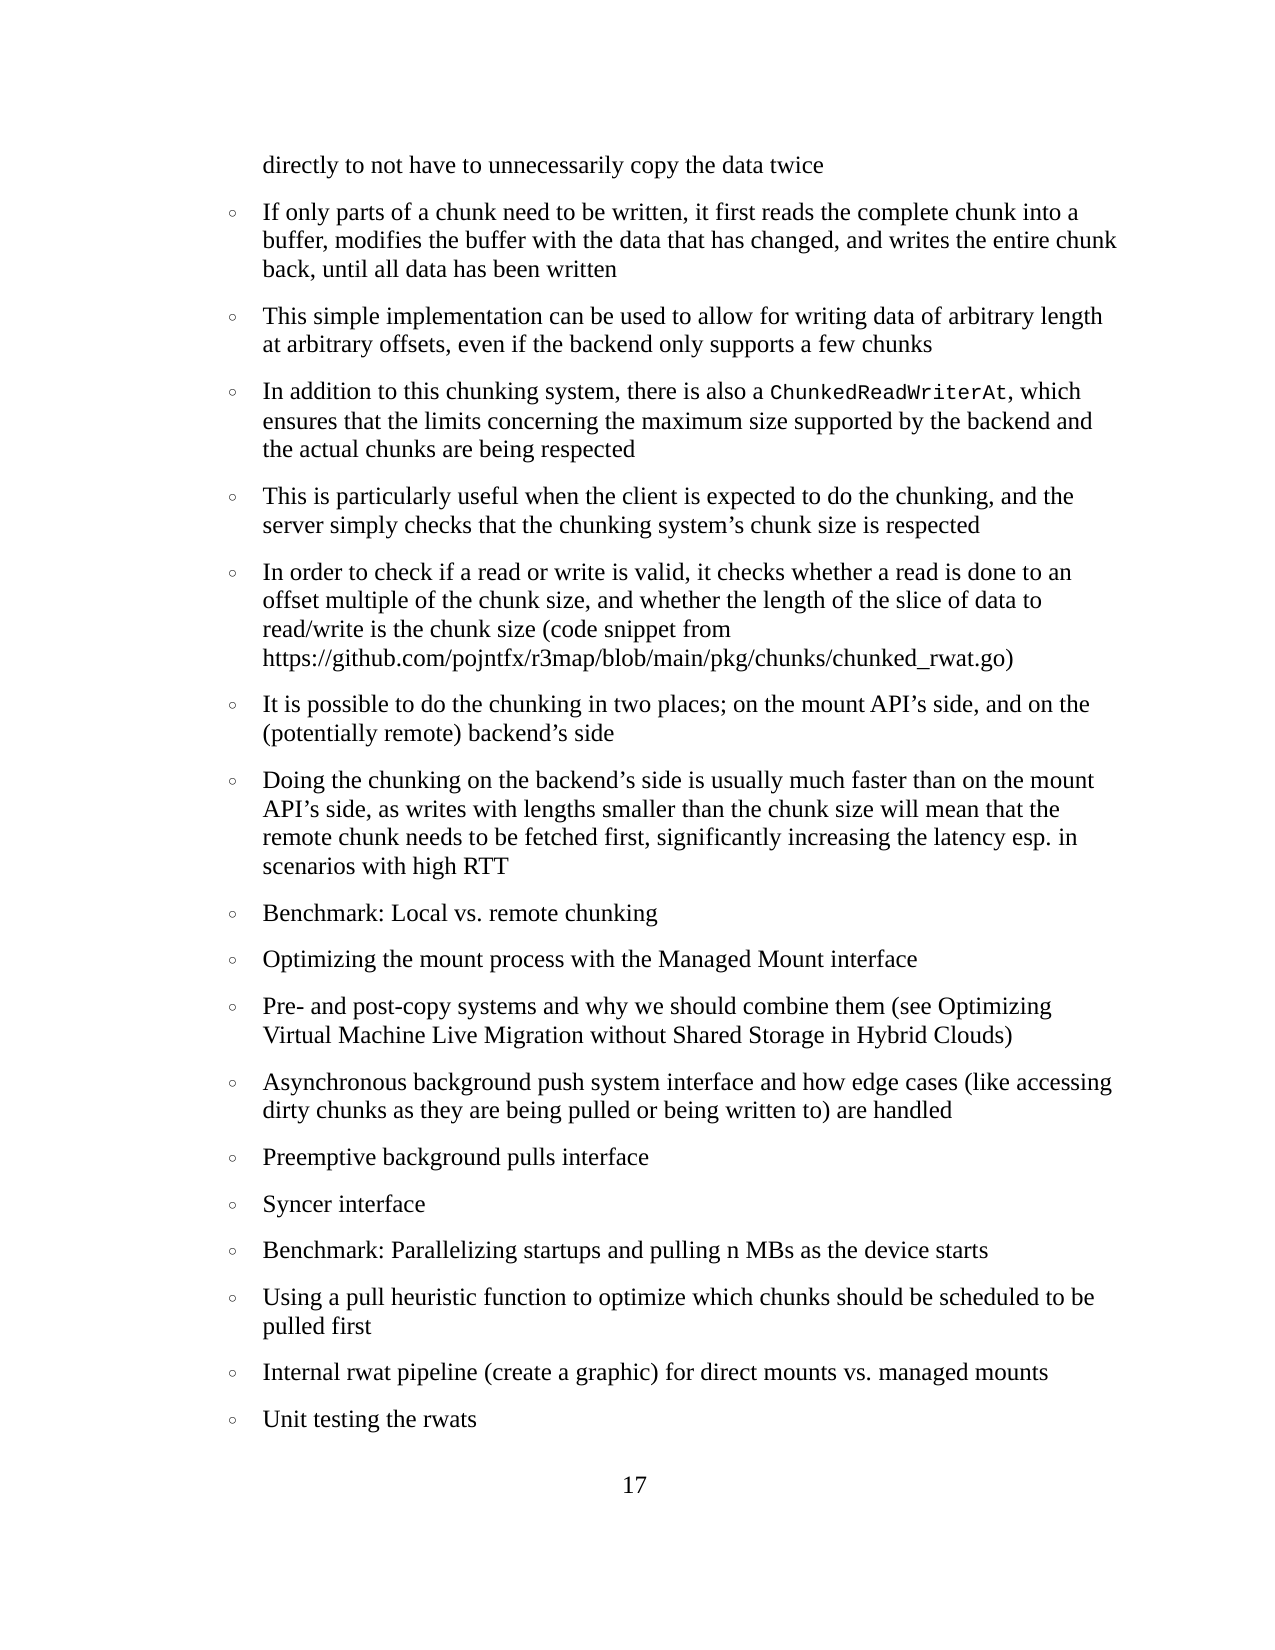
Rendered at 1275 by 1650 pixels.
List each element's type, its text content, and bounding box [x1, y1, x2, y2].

list If only parts of a chunk need to be written, it first reads the complete chunk into a buffer, modifies the buffer with the data that has changed, and writes the entire chunk back, until all data has been written [225, 197, 1125, 283]
list Doing the chunking on the backend’s side is usually much faster than on the mount API’s side, as writes with lengths smaller than the chunk size will mean that the remote chunk needs to be fetched first, significantly increasing the latency esp. in scenarios with high RTT [225, 765, 1125, 880]
list Benchmark: Parallelizing startups and pulling n MBs as the device starts [225, 1235, 1125, 1264]
list Optimizing the mount process with the Managed Mount interface [225, 944, 1125, 973]
list directly to not have to unnecessarily copy the data twice [225, 150, 1125, 179]
list Preemptive background pulls interface [225, 1142, 1125, 1171]
list Internal rwat pipeline (create a graphic) for direct mounts vs. managed mounts [225, 1357, 1125, 1386]
list Asynchronous background push system interface and how edge cases (like accessing dirty chunks as they are being pulled or being written to) are handled [225, 1067, 1125, 1124]
list Using a pull heuristic function to optimize which chunks should be scheduled to be pulled first [225, 1282, 1125, 1339]
list This simple implementation can be used to allow for writing data of arbitrary length at arbitrary offsets, even if the backend only supports a few chunks [225, 301, 1125, 358]
list In addition to this chunking system, there is also a ChunkedReadWriterAt, which ensures that the limits concerning the maximum size supported by the backend and the actual chunks are being respected [225, 376, 1125, 463]
list Syncer interface [225, 1189, 1125, 1217]
list It is possible to do the chunking in two places; on the mount API’s side, and on the (potentially remote) backend’s side [225, 689, 1125, 747]
list In order to check if a read or write is valid, it checks whether a read is done to an offset multiple of the chunk size, and whether the length of the slice of data to read/write is the chunk size (code snippet from https://github.com/pojntfx/r3map/blob/main/pkg/chunks/chunked_rwat.go) [225, 557, 1125, 672]
list Benchmark: Local vs. remote chunking [225, 898, 1125, 927]
list Pre- and post-copy systems and why we should combine them (see Optimizing Virtual Machine Live Migration without Shared Storage in Hybrid Clouds) [225, 991, 1125, 1049]
list Unit testing the rwats [225, 1404, 1125, 1433]
list This is particularly useful when the client is expected to do the chunking, and the server simply checks that the chunking system’s chunk size is respected [225, 481, 1125, 539]
